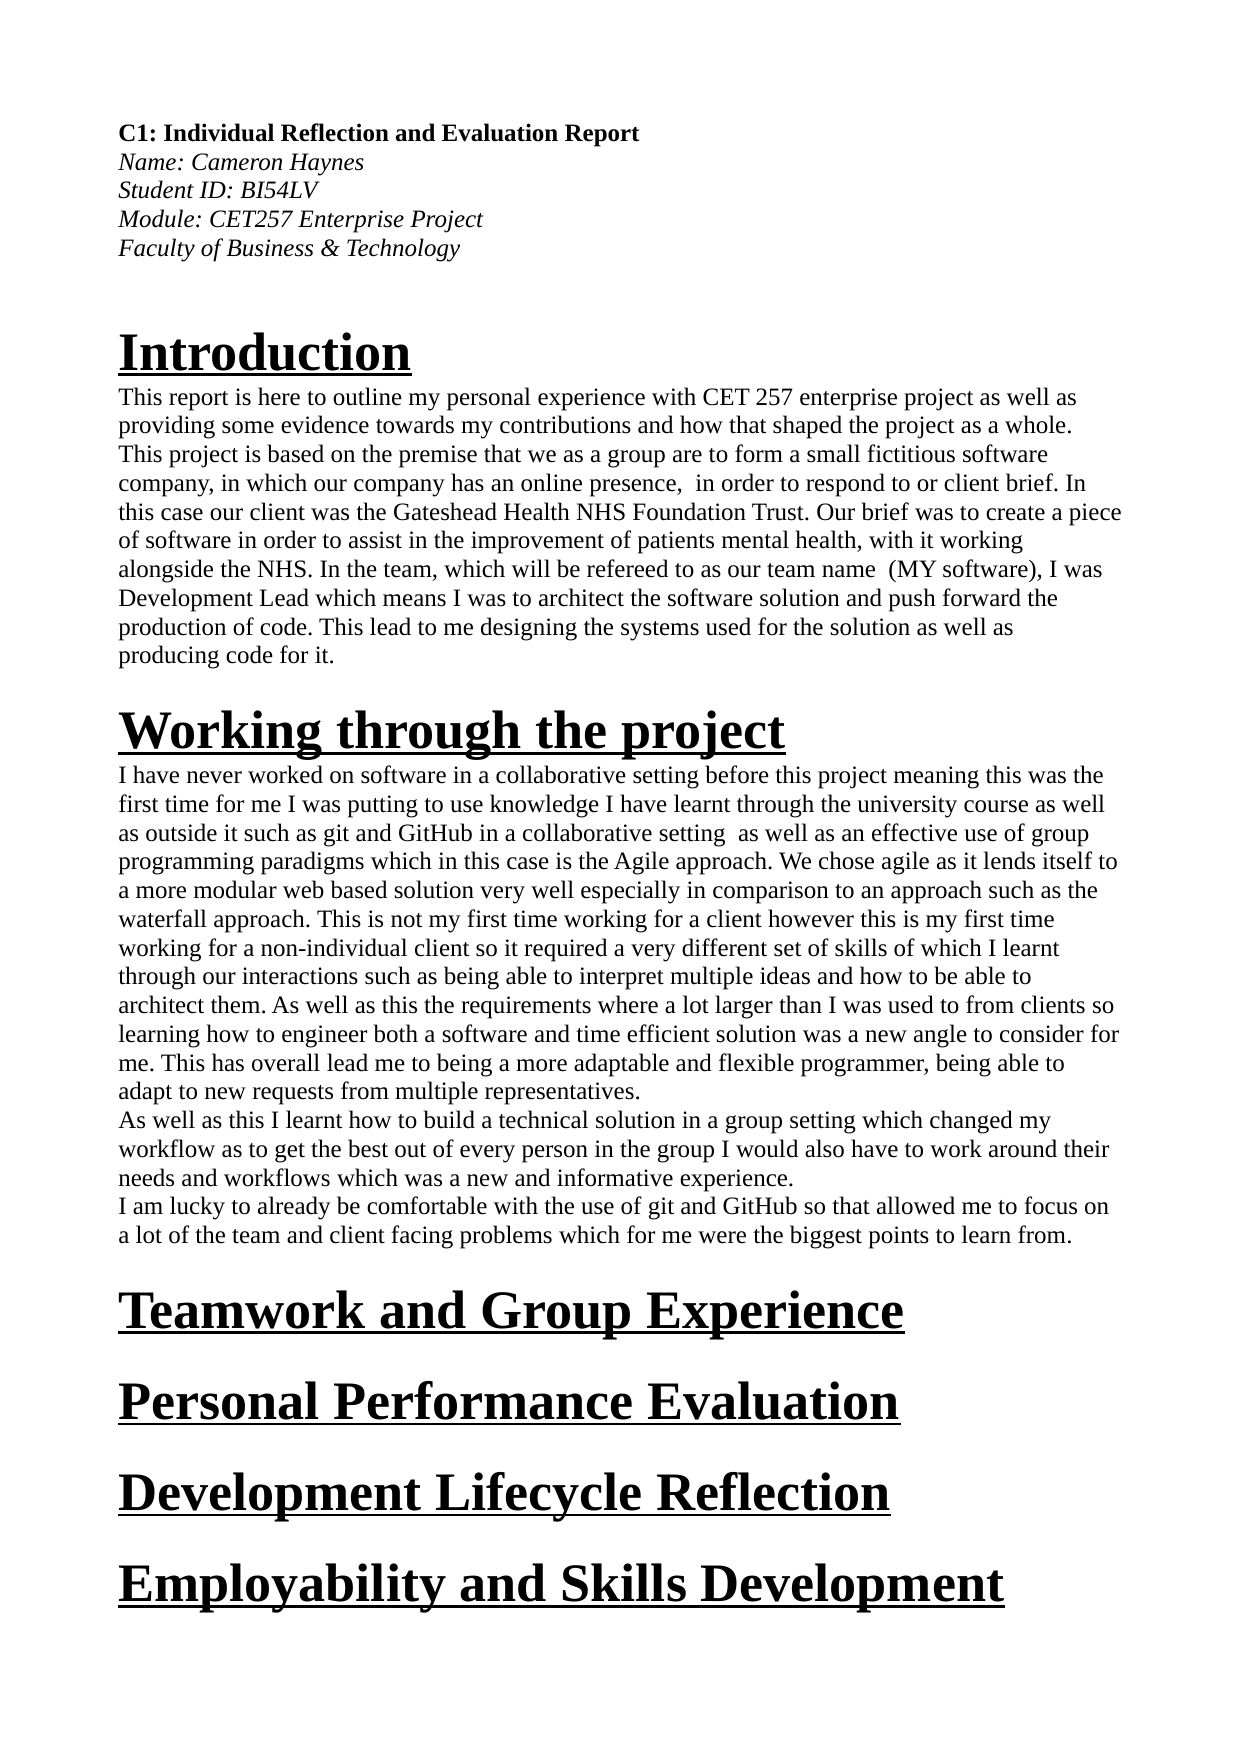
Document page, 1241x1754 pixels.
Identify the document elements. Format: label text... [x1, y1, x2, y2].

text Student ID: BI54LV Module: CET257 Enterprise Project Faculty of Business & Technology [118, 176, 1122, 262]
text I have never worked on software in a collaborative setting before this project meaning this was the first time for me I was putting to use knowledge I have learnt through the university course as well as outside it such as git and GitHub in a collaborative setting as well as an effective use of group programming paradigms which in this case is the Agile approach. We chose agile as it lends itself to a more modular web based solution very well especially in comparison to an approach such as the waterfall approach. This is not my first time working for a client however this is my first time working for a non-individual client so it required a very different set of skills of which I learnt through our interactions such as being able to interpret multiple ideas and how to be able to architect them. As well as this the requirements where a lot larger than I was used to from clients so learning how to engineer both a software and time efficient solution was a new angle to consider for me. This has overall lead me to being a more adaptable and flexible programmer, being able to adapt to new requests from multiple representatives. [118, 760, 1122, 1105]
text C1: Individual Reflection and Evaluation Report Name: Cameron Haynes [118, 118, 1122, 176]
text This report is here to outline my personal experience with CET 257 enterprise project as well as providing some evidence towards my contributions and how that shaped the project as a whole. [118, 382, 1122, 439]
text Working through the project [118, 698, 1122, 760]
text I am lucky to already be comfortable with the use of git and GitHub so that allowed me to focus on a lot of the team and client facing problems which for me were the biggest points to learn from. [118, 1191, 1122, 1249]
text Employability and Skills Development [118, 1551, 1122, 1613]
text As well as this I learnt how to build a technical solution in a group setting which changed my workflow as to get the best out of every person in the group I would also have to work around their needs and workflows which was a new and informative experience. [118, 1105, 1122, 1191]
text Development Lifecycle Reflection [118, 1460, 1122, 1522]
text This project is based on the premise that we as a group are to form a small fictitious software company, in which our company has an online presence, in order to respond to or client brief. In this case our client was the Gateshead Health NHS Foundation Trust. Our brief was to create a piece of software in order to assist in the improvement of patients mental health, with it working alongside the NHS. In the team, which will be refereed to as our team name (MY software), I was Development Lead which means I was to architect the software solution and push forward the production of code. This lead to me designing the systems used for the solution as well as producing code for it. [118, 439, 1122, 669]
text Personal Performance Evaluation [118, 1369, 1122, 1431]
text Introduction [118, 319, 1122, 382]
text Teamwork and Group Experience [118, 1278, 1122, 1340]
